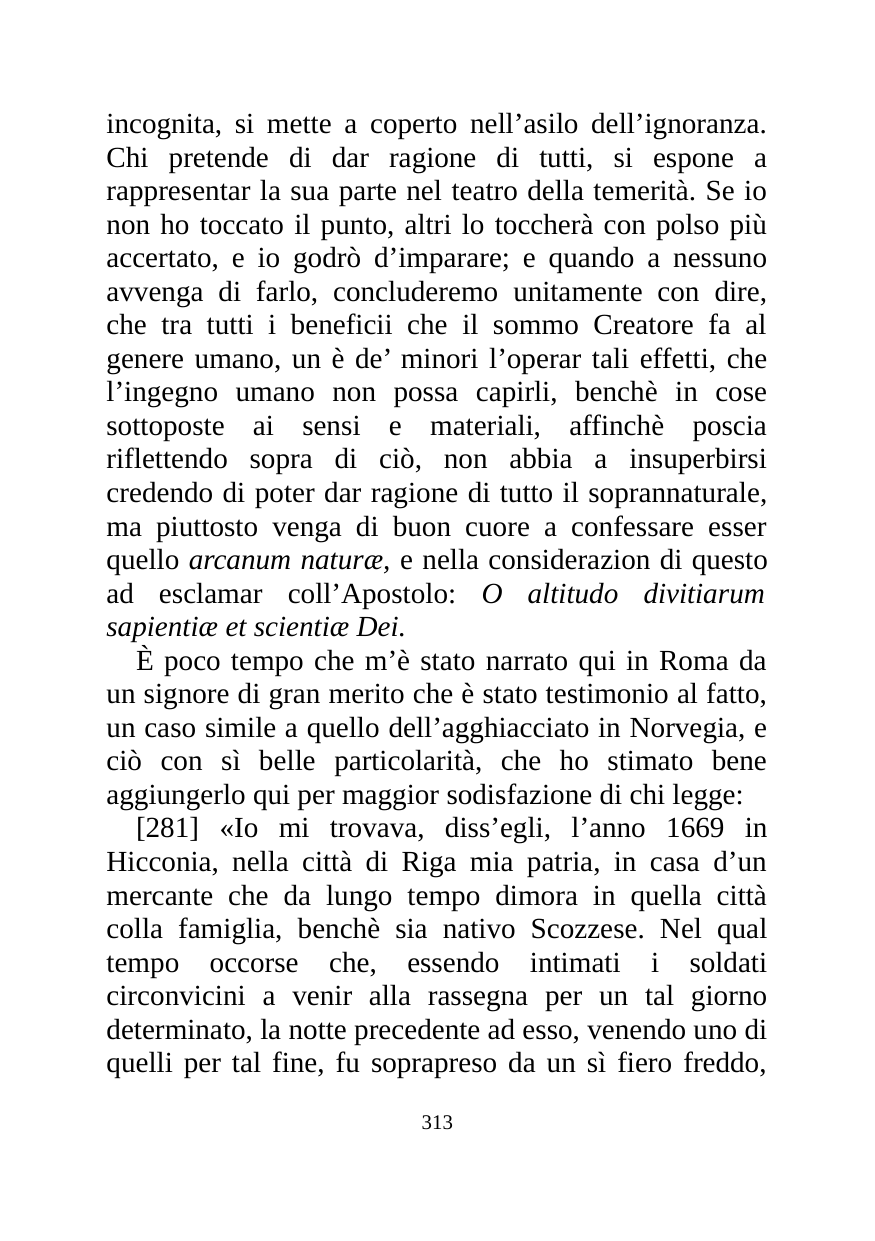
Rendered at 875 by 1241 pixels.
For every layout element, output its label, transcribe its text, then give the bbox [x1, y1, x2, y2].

text incognita, si mette a coperto nell’asilo dell’ignoranza. Chi pretende di dar ragione di tutti, si espone a rappresentar la sua parte nel teatro della temerità. Se io non ho toccato il punto, altri lo toccherà con polso più accertato, e io godrò d’imparare; e quando a nessuno avvenga di farlo, concluderemo unitamente con dire, che tra tutti i beneficii che il sommo Creatore fa al genere umano, un è de’ minori l’operar tali effetti, che l’ingegno umano non possa capirli, benchè in cose sottoposte ai sensi e materiali, affinchè poscia riflettendo sopra di ciò, non abbia a insuperbirsi credendo di poter dar ragione di tutto il soprannaturale, ma piuttosto venga di buon cuore a confessare esser quello arcanum naturæ, e nella considerazion di questo ad esclamar coll’Apostolo: O altitudo divitiarum sapientiæ et scientiæ Dei. [106, 106, 768, 643]
text [281] «Io mi trovava, diss’egli, l’anno 1669 in Hicconia, nella città di Riga mia patria, in casa d’un mercante che da lungo tempo dimora in quella città colla famiglia, benchè sia nativo Scozzese. Nel qual tempo occorse che, essendo intimati i soldati circonvicini a venir alla rassegna per un tal giorno determinato, la notte precedente ad esso, venendo uno di quelli per tal fine, fu soprapreso da un sì fiero freddo, [106, 811, 768, 1079]
text È poco tempo che m’è stato narrato qui in Roma da un signore di gran merito che è stato testimonio al fatto, un caso simile a quello dell’agghiacciato in Norvegia, e ciò con sì belle particolarità, che ho stimato bene aggiungerlo qui per maggior sodisfazione di chi legge: [106, 643, 768, 811]
